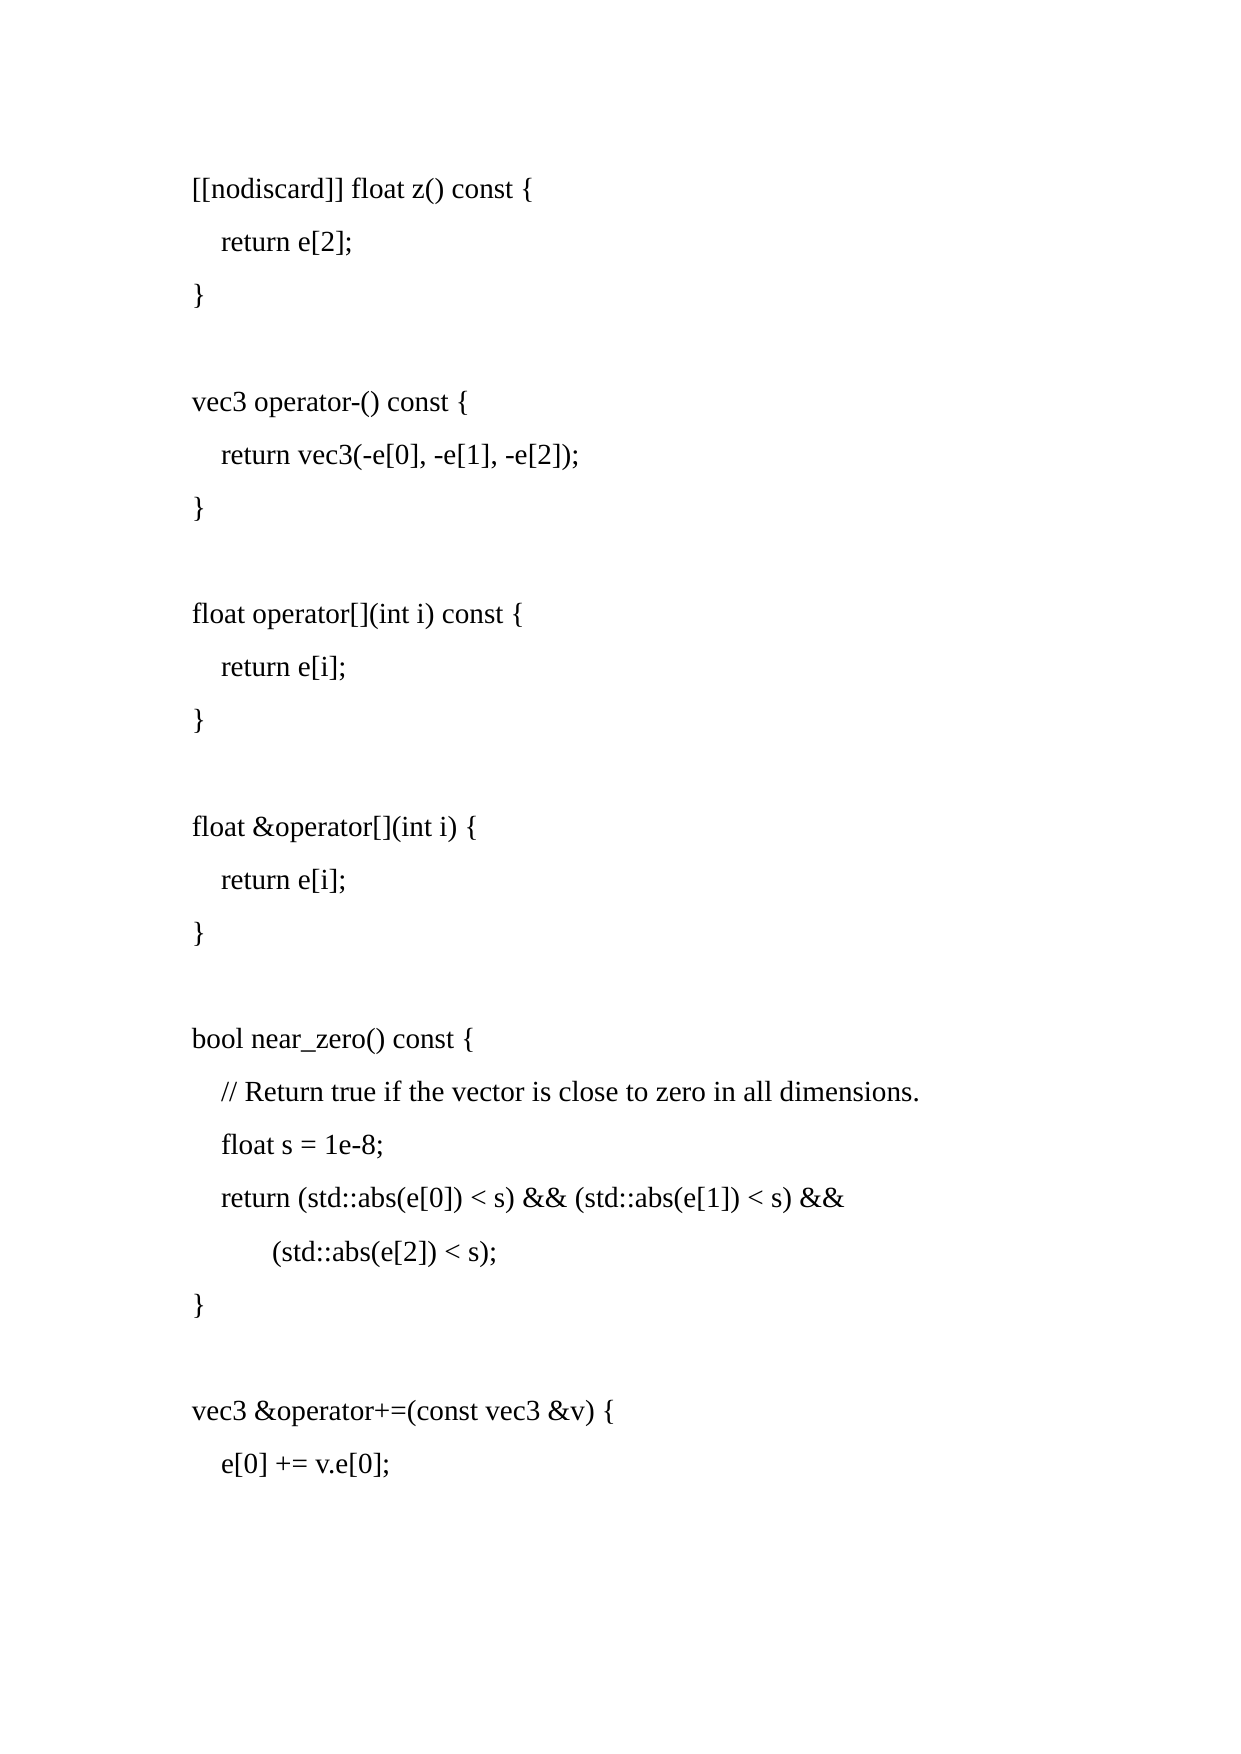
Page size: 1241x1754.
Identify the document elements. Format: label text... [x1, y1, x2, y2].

text bool near_zero() const { [162, 1021, 1090, 1055]
text [[nodiscard]] float z() const { [162, 171, 1090, 205]
text // Return true if the vector is close to zero in all dimensions. [162, 1074, 1090, 1108]
text return vec3(-e[0], -e[1], -e[2]); [162, 437, 1090, 470]
text } [162, 1287, 1090, 1320]
text } [162, 277, 1090, 311]
text return e[i]; [162, 649, 1090, 683]
text float operator[](int i) const { [162, 596, 1090, 630]
text vec3 operator-() const { [162, 384, 1090, 417]
text } [162, 490, 1090, 523]
text } [162, 702, 1090, 736]
text return e[2]; [162, 224, 1090, 258]
text return (std::abs(e[0]) < s) && (std::abs(e[1]) < s) && [162, 1181, 1090, 1214]
text (std::abs(e[2]) < s); [162, 1234, 1090, 1267]
text float &operator[](int i) { [162, 809, 1090, 842]
text e[0] += v.e[0]; [162, 1446, 1090, 1480]
text float s = 1e-8; [162, 1127, 1090, 1161]
text return e[i]; [162, 862, 1090, 895]
text } [162, 915, 1090, 948]
text vec3 &operator+=(const vec3 &v) { [162, 1393, 1090, 1427]
